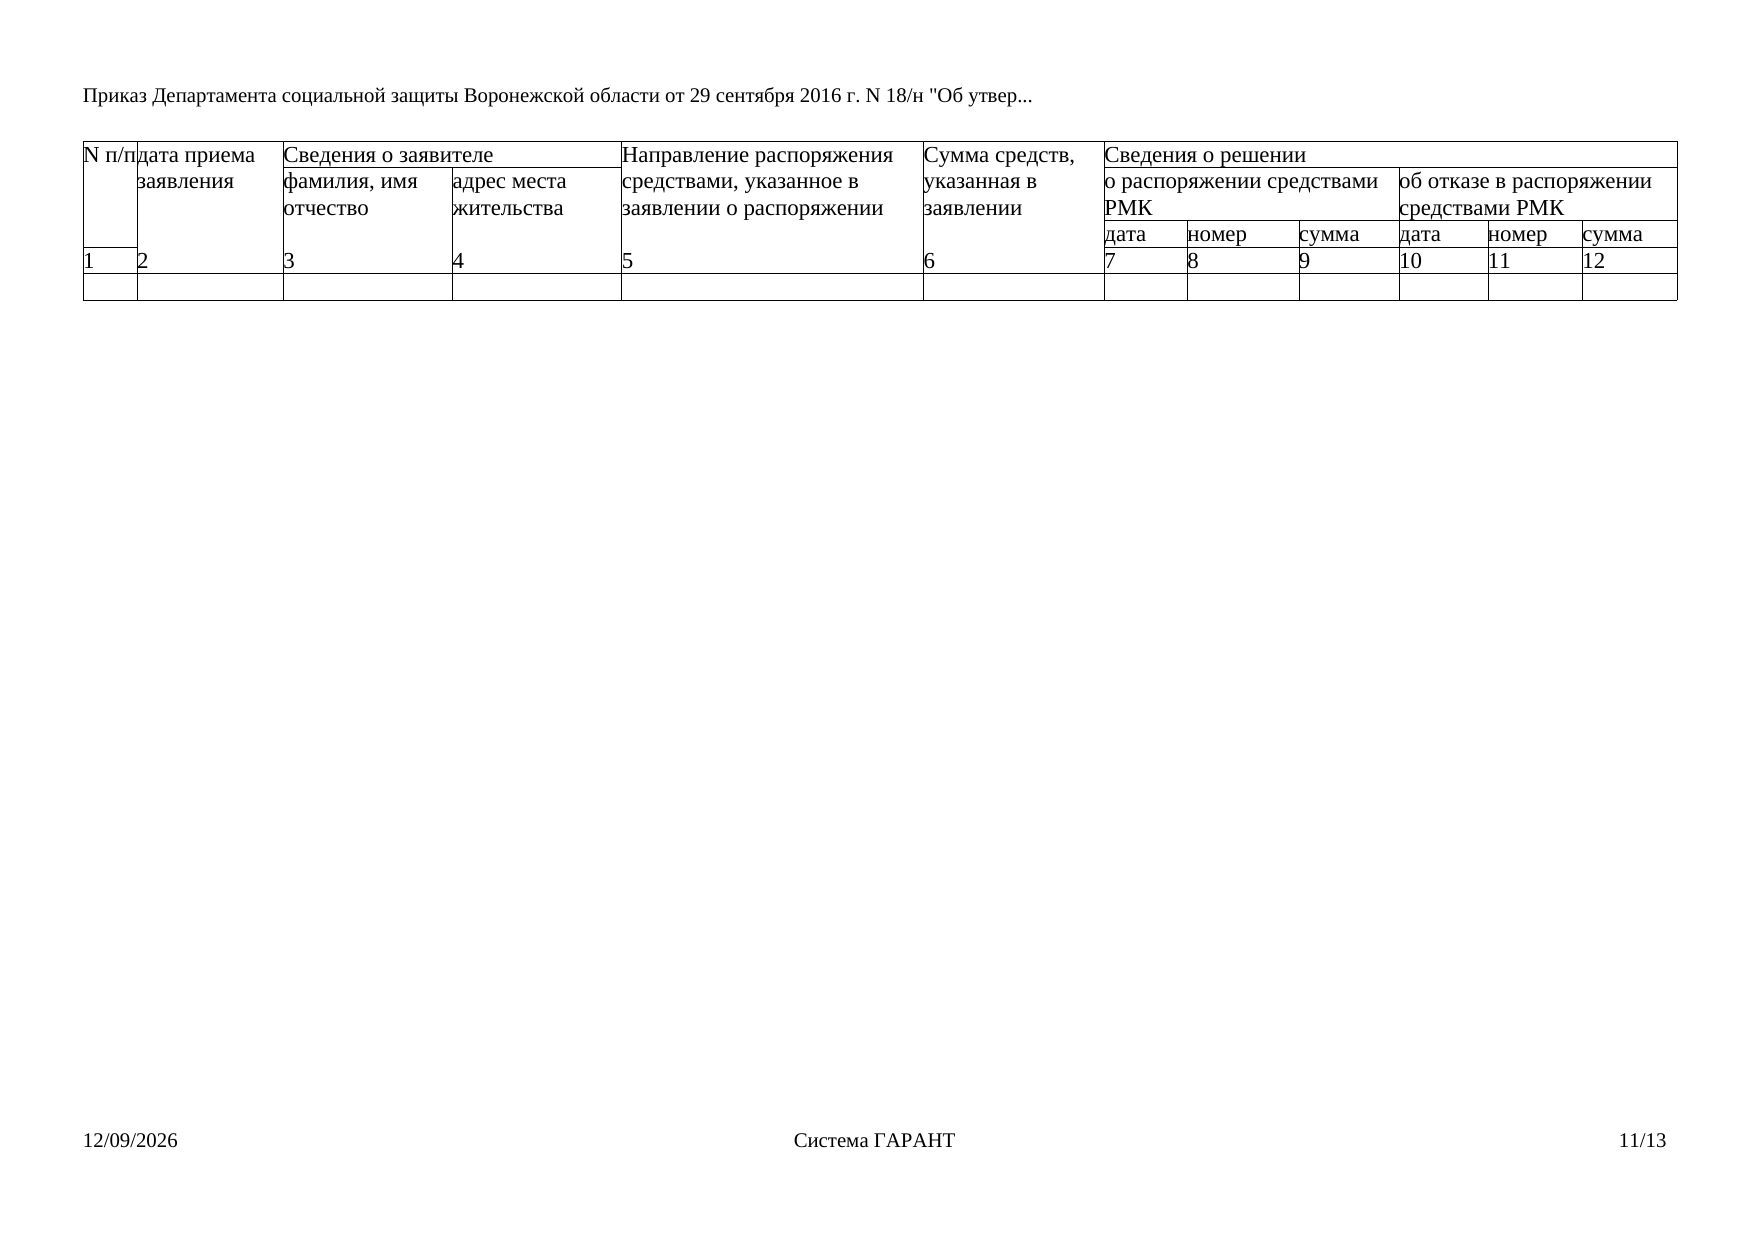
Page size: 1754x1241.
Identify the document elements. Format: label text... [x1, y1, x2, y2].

table_cell 7 [1105, 248, 1187, 273]
table_cell [1400, 274, 1488, 300]
table_header Сумма средств, указанная в заявлении [924, 142, 1104, 247]
table_cell 5 [622, 247, 923, 273]
table_cell адрес места жительства [453, 168, 621, 247]
table_cell об отказе в распоряжении средствами РМК [1400, 168, 1677, 220]
table_cell 6 [924, 247, 1104, 273]
table_header N п/п [84, 142, 137, 247]
table_header Сведения о решении [1105, 142, 1677, 167]
table_cell [284, 274, 452, 300]
table_cell 4 [453, 247, 621, 273]
table_cell [453, 274, 621, 300]
table_cell фамилия, имя отчество [284, 168, 452, 247]
table_header Направление распоряжения средствами, указанное в заявлении о распоряжении [622, 142, 923, 247]
table_cell 10 [1400, 248, 1488, 273]
table_cell [1105, 274, 1187, 300]
table_cell 8 [1188, 248, 1299, 273]
table_cell [622, 274, 923, 300]
table_cell 11 [1489, 248, 1582, 273]
table_header Сведения о заявителе [284, 142, 621, 167]
table_cell номер [1188, 221, 1299, 247]
table_cell номер [1489, 221, 1582, 247]
table_cell 3 [284, 247, 452, 273]
table_cell [1583, 274, 1677, 300]
table_cell [1489, 274, 1582, 300]
table_header дата приема заявления [138, 142, 283, 247]
table_cell 12 [1583, 248, 1677, 273]
table_cell [924, 274, 1104, 300]
table_cell сумма [1583, 221, 1677, 247]
table_cell дата [1400, 221, 1488, 247]
table_cell 9 [1300, 248, 1399, 273]
table_cell 2 [138, 247, 283, 273]
table_cell 1 [84, 248, 137, 273]
table_cell сумма [1300, 221, 1399, 247]
table_cell дата [1105, 221, 1187, 247]
table_cell [84, 274, 137, 300]
table_cell [1300, 274, 1399, 300]
table_cell [138, 274, 283, 300]
table_cell [1188, 274, 1299, 300]
table_cell о распоряжении средствами РМК [1105, 168, 1399, 220]
